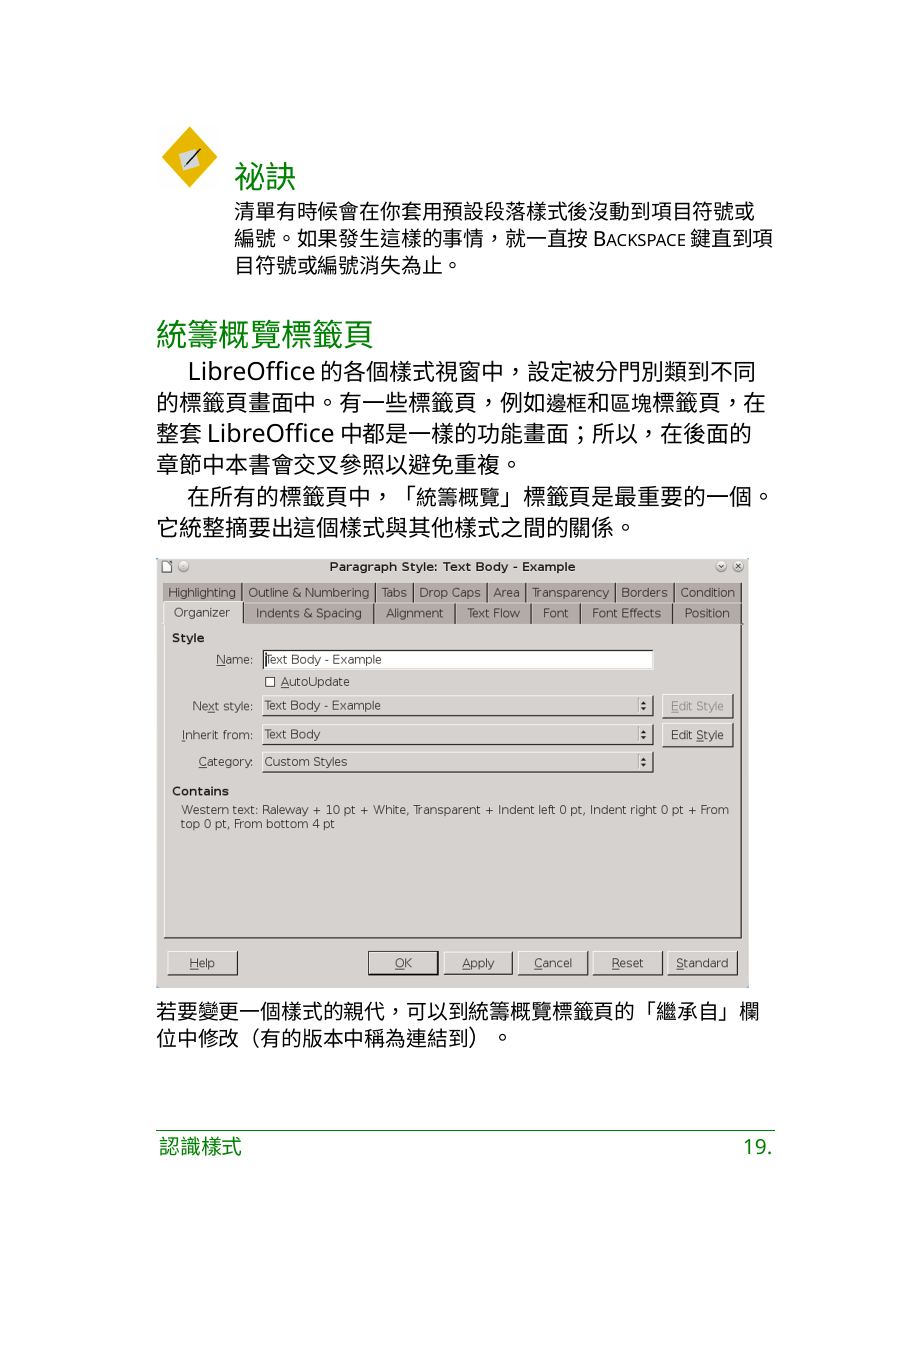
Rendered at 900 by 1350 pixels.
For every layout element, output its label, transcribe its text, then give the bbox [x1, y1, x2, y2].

table_header [156, 558, 775, 990]
picture [156, 558, 749, 988]
subtitle 統籌概覽標籤頁 [156, 310, 775, 355]
text LibreOffice的各個樣式視窗中，設定被分門別類到不同的標籤頁畫面中。有一些標籤頁，例如邊框和區塊標籤頁，在整套LibreOffice中都是一樣的功能畫面；所以，在後面的章節中本書會交叉參照以避免重複。 [156, 355, 775, 480]
table_cell 若要變更一個樣式的親代，可以到統籌概覽標籤頁的「繼承自」欄位中修改（有的版本中稱為連結到）。 [156, 990, 775, 1052]
list 祕訣 [156, 125, 775, 197]
text 在所有的標籤頁中，「統籌概覽」標籤頁是最重要的一個。 它統整摘要出這個樣式與其他樣式之間的關係。 [156, 480, 775, 543]
text 清單有時候會在你套用預設段落樣式後沒動到項目符號或編號。如果發生這樣的事情，就一直按Backspace鍵直到項目符號或編號消失為止。 [234, 197, 775, 279]
picture [157, 125, 220, 189]
